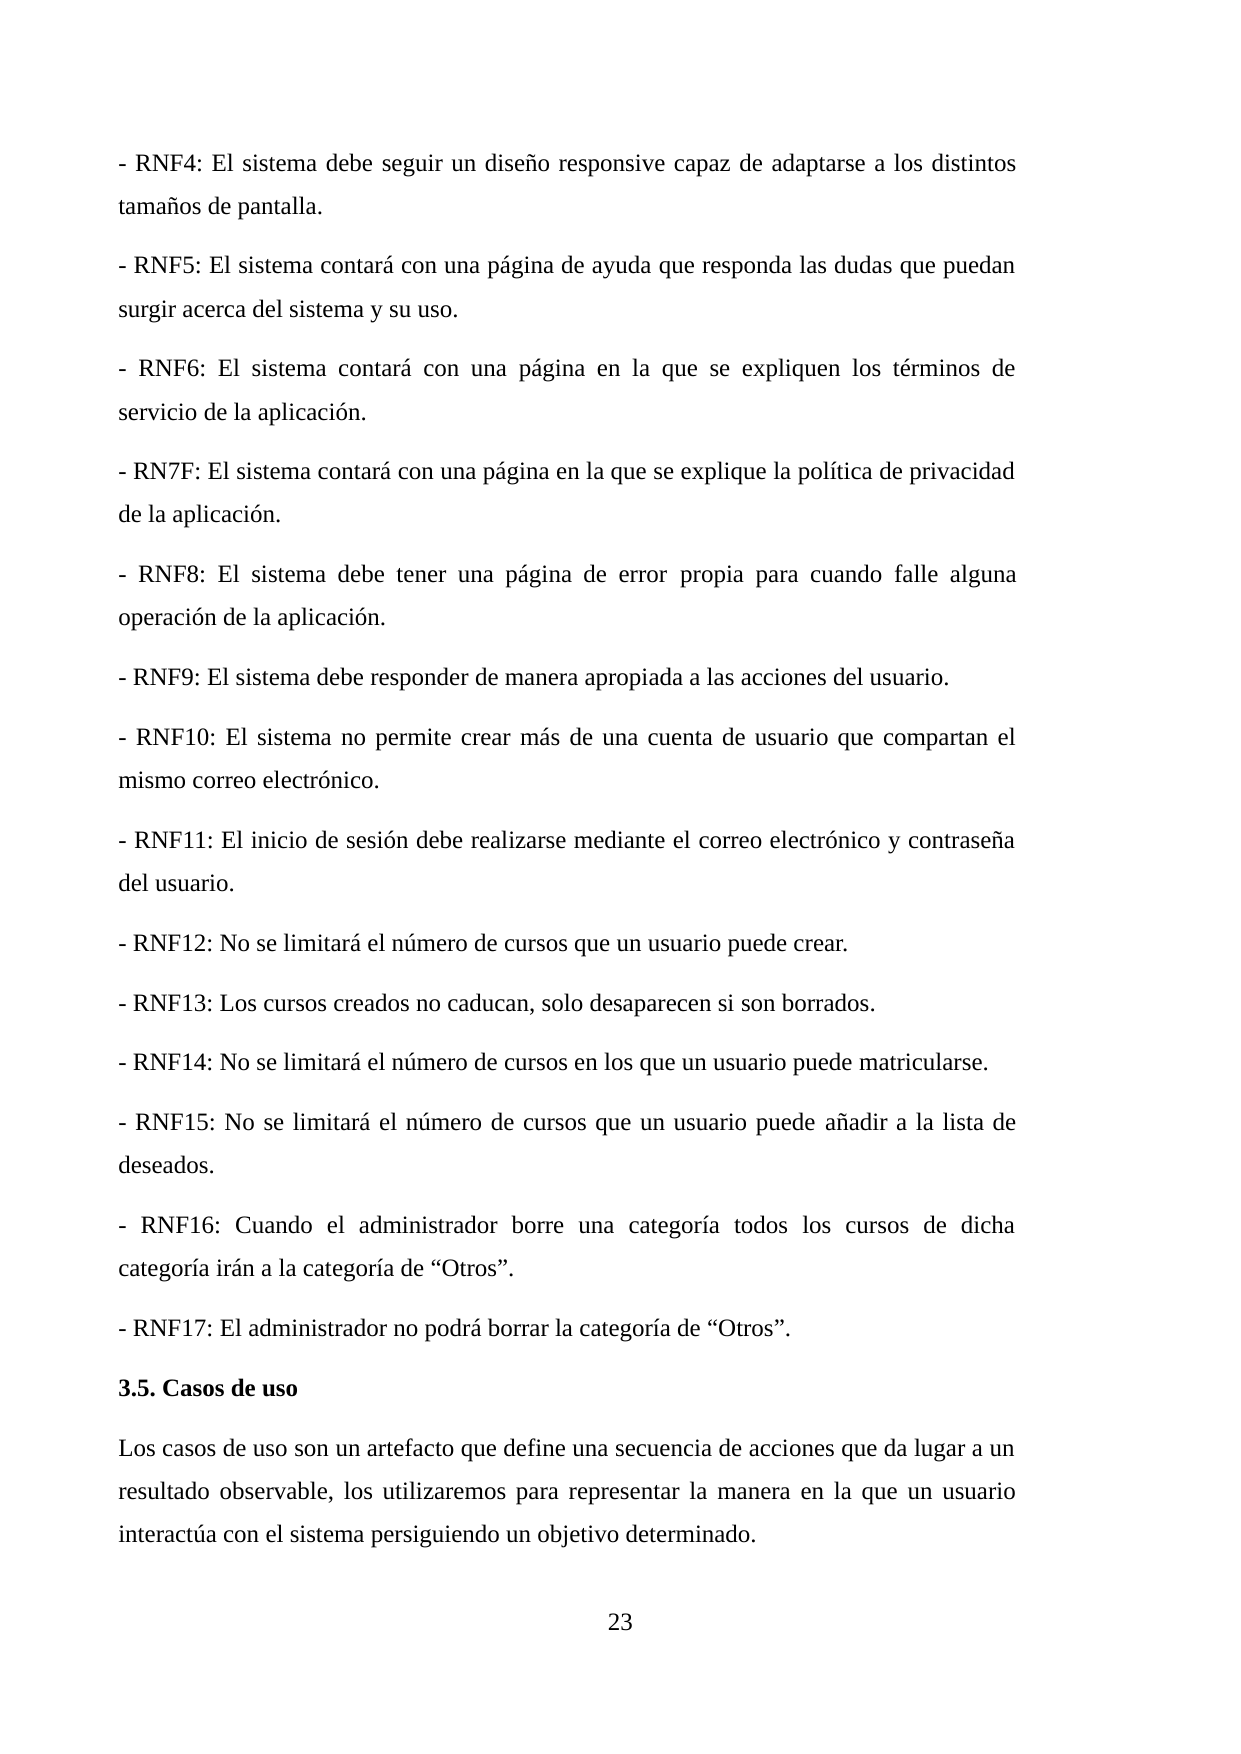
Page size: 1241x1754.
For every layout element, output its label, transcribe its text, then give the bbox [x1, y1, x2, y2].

text - RN7F: El sistema contará con una página en la que se explique la política de privacidad de la aplicación. [118, 456, 1017, 528]
text - RNF8: El sistema debe tener una página de error propia para cuando falle alguna operación de la aplicación. [118, 559, 1017, 631]
text - RNF13: Los cursos creados no caducan, solo desaparecen si son borrados. [118, 988, 1017, 1016]
text - RNF12: No se limitará el número de cursos que un usuario puede crear. [118, 928, 1017, 957]
text - RNF10: El sistema no permite crear más de una cuenta de usuario que compartan el mismo correo electrónico. [118, 722, 1017, 794]
text - RNF6: El sistema contará con una página en la que se expliquen los términos de servicio de la aplicación. [118, 353, 1017, 425]
text - RNF9: El sistema debe responder de manera apropiada a las acciones del usuario. [118, 662, 1017, 691]
text - RNF14: No se limitará el número de cursos en los que un usuario puede matricularse. [118, 1047, 1017, 1076]
text - RNF5: El sistema contará con una página de ayuda que responda las dudas que puedan surgir acerca del sistema y su uso. [118, 251, 1017, 322]
text - RNF16: Cuando el administrador borre una categoría todos los cursos de dicha categoría irán a la categoría de “Otros”. [118, 1210, 1017, 1282]
text - RNF15: No se limitará el número de cursos que un usuario puede añadir a la lista de deseados. [118, 1107, 1017, 1179]
text - RNF17: El administrador no podrá borrar la categoría de “Otros”. [118, 1313, 1017, 1342]
text - RNF4: El sistema debe seguir un diseño responsive capaz de adaptarse a los distintos tamaños de pantalla. [118, 148, 1017, 219]
text Los casos de uso son un artefacto que define una secuencia de acciones que da lugar a un resultado observable, los utilizaremos para representar la manera en la que un usuario interactúa con el sistema persiguiendo un objetivo determinado. [118, 1433, 1017, 1548]
text - RNF11: El inicio de sesión debe realizarse mediante el correo electrónico y contraseña del usuario. [118, 825, 1017, 897]
text 3.5. Casos de uso [118, 1373, 1017, 1402]
